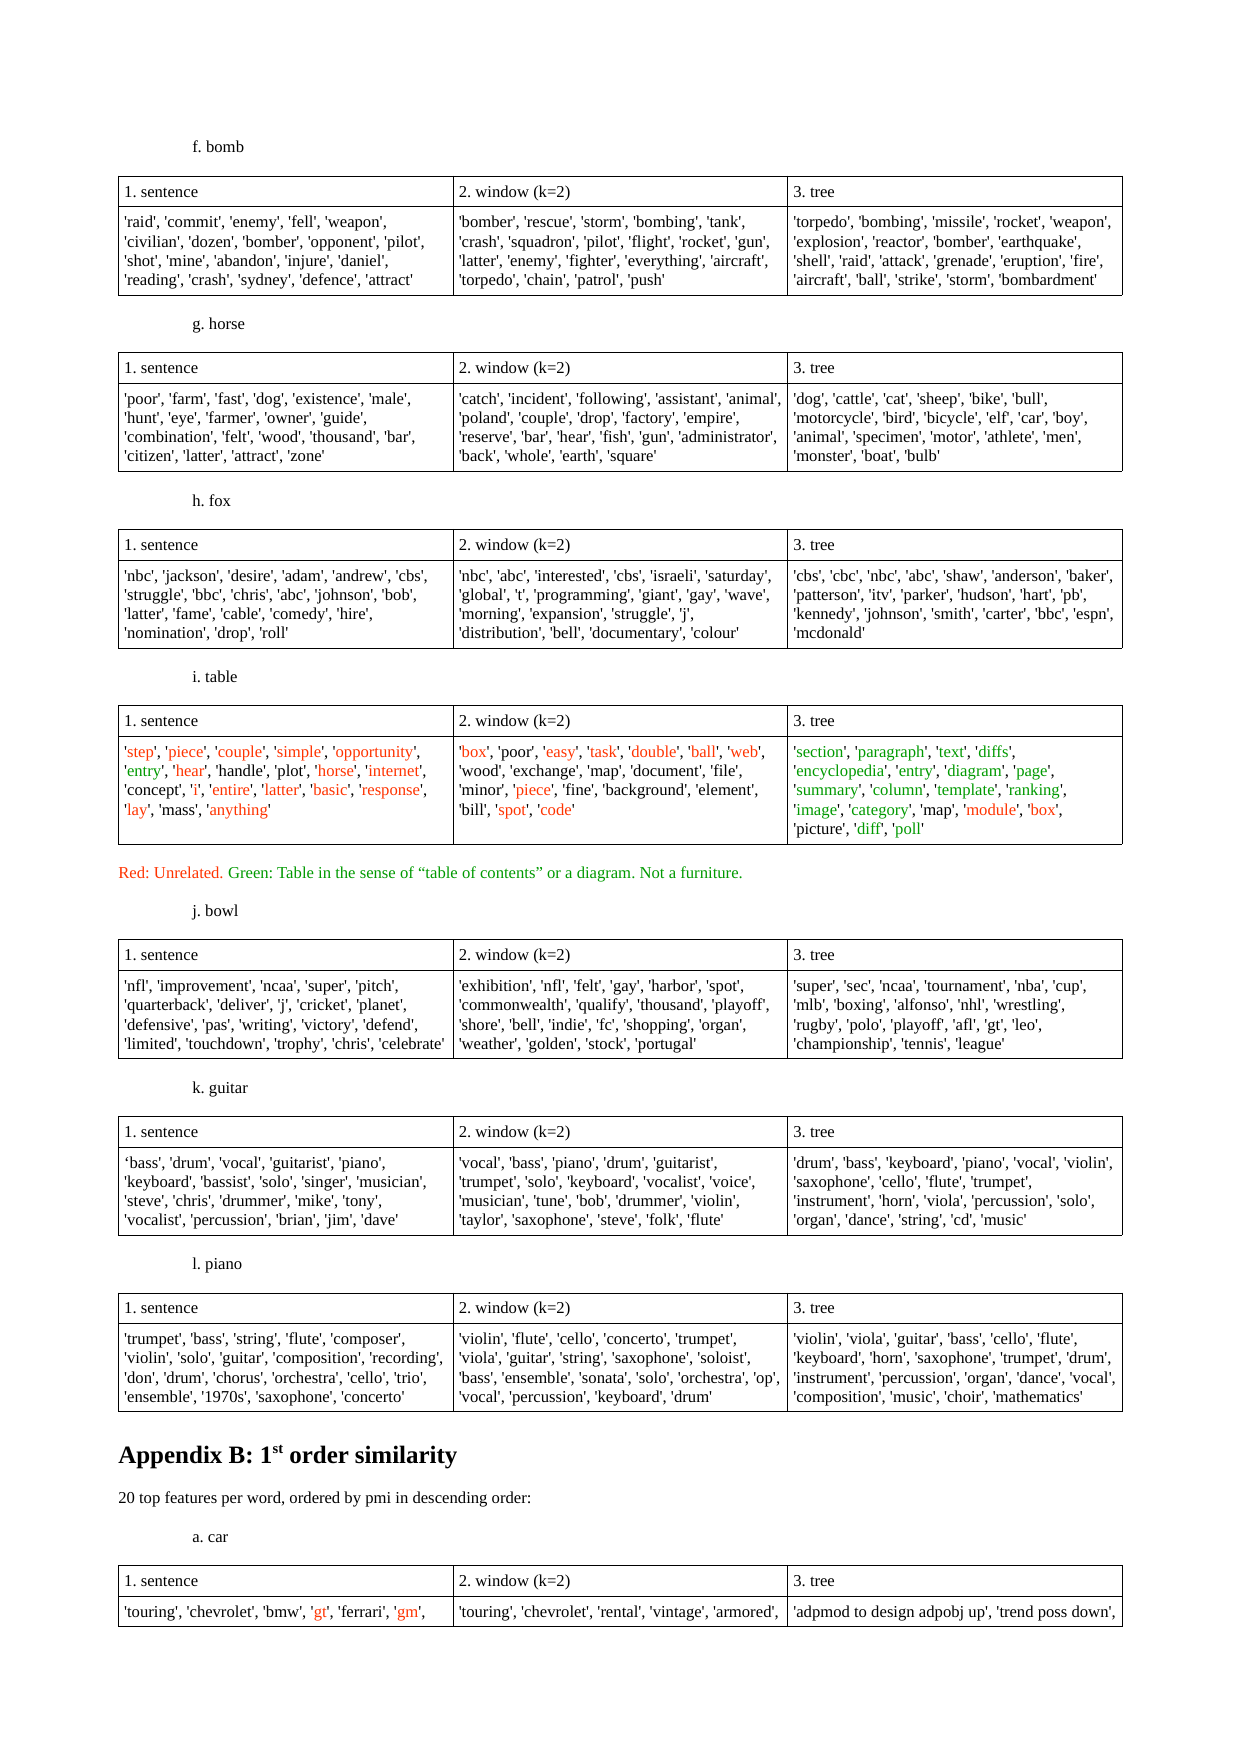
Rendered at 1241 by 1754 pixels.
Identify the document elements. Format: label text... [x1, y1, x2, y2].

table_cell 'poor', 'farm', 'fast', 'dog', 'existence', 'male', 'hunt', 'eye', 'farmer', 'owner', 'guide', 'combination', 'felt', 'wood', 'thousand', 'bar', 'citizen', 'latter', 'attract', 'zone' [119, 384, 453, 471]
table_cell 'cbs', 'cbc', 'nbc', 'abc', 'shaw', 'anderson', 'baker', 'patterson', 'itv', 'parker', 'hudson', 'hart', 'pb', 'kennedy', 'johnson', 'smith', 'carter', 'bbc', 'espn', 'mcdonald' [788, 561, 1122, 648]
table_cell 'touring', 'chevrolet', 'rental', 'vintage', 'armored', [454, 1597, 787, 1626]
table_header 1. sentence [119, 530, 453, 559]
table_header 3. tree [788, 1566, 1122, 1596]
table_header 3. tree [788, 1294, 1122, 1323]
table_header 2. window (k=2) [454, 530, 787, 559]
text i. table [118, 667, 1122, 686]
table_cell 'section', 'paragraph', 'text', 'diffs', 'encyclopedia', 'entry', 'diagram', 'page', 'summary', 'column', 'template', 'ranking', 'image', 'category', 'map', 'module', 'box', 'picture', 'diff', 'poll' [788, 737, 1122, 843]
text h. fox [118, 490, 1122, 509]
table_header 2. window (k=2) [454, 353, 787, 383]
table_header 3. tree [788, 1117, 1122, 1147]
table_header 2. window (k=2) [454, 706, 787, 736]
table_cell 'drum', 'bass', 'keyboard', 'piano', 'vocal', 'violin', 'saxophone', 'cello', 'flute', 'trumpet', 'instrument', 'horn', 'viola', 'percussion', 'solo', 'organ', 'dance', 'string', 'cd', 'music' [788, 1148, 1122, 1235]
table_cell 'nbc', 'abc', 'interested', 'cbs', 'israeli', 'saturday', 'global', 't', 'programming', 'giant', 'gay', 'wave', 'morning', 'expansion', 'struggle', 'j', 'distribution', 'bell', 'documentary', 'colour' [454, 561, 787, 648]
table_header 2. window (k=2) [454, 1566, 787, 1596]
table_cell 'nbc', 'jackson', 'desire', 'adam', 'andrew', 'cbs', 'struggle', 'bbc', 'chris', 'abc', 'johnson', 'bob', 'latter', 'fame', 'cable', 'comedy', 'hire', 'nomination', 'drop', 'roll' [119, 561, 453, 648]
table_cell 'nfl', 'improvement', 'ncaa', 'super', 'pitch', 'quarterback', 'deliver', 'j', 'cricket', 'planet', 'defensive', 'pas', 'writing', 'victory', 'defend', 'limited', 'touchdown', 'trophy', 'chris', 'celebrate' [119, 971, 453, 1058]
table_cell 'adpmod to design adpobj up', 'trend poss down', [788, 1597, 1122, 1626]
text j. bowl [118, 901, 1122, 920]
table_cell 'touring', 'chevrolet', 'bmw', 'gt', 'ferrari', 'gm', [119, 1597, 453, 1626]
table_header 3. tree [788, 177, 1122, 206]
text a. car [118, 1527, 1122, 1546]
table_header 1. sentence [119, 353, 453, 383]
table_header 1. sentence [119, 706, 453, 736]
table_cell 'violin', 'viola', 'guitar', 'bass', 'cello', 'flute', 'keyboard', 'horn', 'saxophone', 'trumpet', 'drum', 'instrument', 'percussion', 'organ', 'dance', 'vocal', 'composition', 'music', 'choir', 'mathematics' [788, 1324, 1122, 1411]
table_header 2. window (k=2) [454, 1117, 787, 1147]
table_header 1. sentence [119, 1117, 453, 1147]
table_cell 'box', 'poor', 'easy', 'task', 'double', 'ball', 'web', 'wood', 'exchange', 'map', 'document', 'file', 'minor', 'piece', 'fine', 'background', 'element', 'bill', 'spot', 'code' [454, 737, 787, 843]
table_header 3. tree [788, 706, 1122, 736]
table_header 3. tree [788, 530, 1122, 559]
table_header 1. sentence [119, 940, 453, 970]
table_cell 'exhibition', 'nfl', 'felt', 'gay', 'harbor', 'spot', 'commonwealth', 'qualify', 'thousand', 'playoff', 'shore', 'bell', 'indie', 'fc', 'shopping', 'organ', 'weather', 'golden', 'stock', 'portugal' [454, 971, 787, 1058]
table_header 3. tree [788, 353, 1122, 383]
text Appendix B: 1st order similarity [118, 1440, 1122, 1469]
table_cell 'super', 'sec', 'ncaa', 'tournament', 'nba', 'cup', 'mlb', 'boxing', 'alfonso', 'nhl', 'wrestling', 'rugby', 'polo', 'playoff', 'afl', 'gt', 'leo', 'championship', 'tennis', 'league' [788, 971, 1122, 1058]
text f. bomb [118, 137, 1122, 156]
table_header 2. window (k=2) [454, 177, 787, 206]
table_cell 'bomber', 'rescue', 'storm', 'bombing', 'tank', 'crash', 'squadron', 'pilot', 'flight', 'rocket', 'gun', 'latter', 'enemy', 'fighter', 'everything', 'aircraft', 'torpedo', 'chain', 'patrol', 'push' [454, 207, 787, 294]
text l. piano [118, 1254, 1122, 1273]
table_header 1. sentence [119, 1294, 453, 1323]
table_header 2. window (k=2) [454, 1294, 787, 1323]
table_cell 'violin', 'flute', 'cello', 'concerto', 'trumpet', 'viola', 'guitar', 'string', 'saxophone', 'soloist', 'bass', 'ensemble', 'sonata', 'solo', 'orchestra', 'op', 'vocal', 'percussion', 'keyboard', 'drum' [454, 1324, 787, 1411]
table_header 1. sentence [119, 1566, 453, 1596]
table_cell 'catch', 'incident', 'following', 'assistant', 'animal', 'poland', 'couple', 'drop', 'factory', 'empire', 'reserve', 'bar', 'hear', 'fish', 'gun', 'administrator', 'back', 'whole', 'earth', 'square' [454, 384, 787, 471]
table_cell 'trumpet', 'bass', 'string', 'flute', 'composer', 'violin', 'solo', 'guitar', 'composition', 'recording', 'don', 'drum', 'chorus', 'orchestra', 'cello', 'trio', 'ensemble', '1970s', 'saxophone', 'concerto' [119, 1324, 453, 1411]
table_header 3. tree [788, 940, 1122, 970]
text 20 top features per word, ordered by pmi in descending order: [118, 1488, 1122, 1507]
table_cell 'vocal', 'bass', 'piano', 'drum', 'guitarist', 'trumpet', 'solo', 'keyboard', 'vocalist', 'voice', 'musician', 'tune', 'bob', 'drummer', 'violin', 'taylor', 'saxophone', 'steve', 'folk', 'flute' [454, 1148, 787, 1235]
table_cell ‘bass', 'drum', 'vocal', 'guitarist', 'piano', 'keyboard', 'bassist', 'solo', 'singer', 'musician', 'steve', 'chris', 'drummer', 'mike', 'tony', 'vocalist', 'percussion', 'brian', 'jim', 'dave' [119, 1148, 453, 1235]
table_header 1. sentence [119, 177, 453, 206]
text g. horse [118, 314, 1122, 333]
table_cell 'dog', 'cattle', 'cat', 'sheep', 'bike', 'bull', 'motorcycle', 'bird', 'bicycle', 'elf', 'car', 'boy', 'animal', 'specimen', 'motor', 'athlete', 'men', 'monster', 'boat', 'bulb' [788, 384, 1122, 471]
text k. guitar [118, 1078, 1122, 1097]
table_header 2. window (k=2) [454, 940, 787, 970]
table_cell 'step', 'piece', 'couple', 'simple', 'opportunity', 'entry', 'hear', 'handle', 'plot', 'horse', 'internet', 'concept', 'i', 'entire', 'latter', 'basic', 'response', 'lay', 'mass', 'anything' [119, 737, 453, 843]
table_cell 'torpedo', 'bombing', 'missile', 'rocket', 'weapon', 'explosion', 'reactor', 'bomber', 'earthquake', 'shell', 'raid', 'attack', 'grenade', 'eruption', 'fire', 'aircraft', 'ball', 'strike', 'storm', 'bombardment' [788, 207, 1122, 294]
text Red: Unrelated. Green: Table in the sense of “table of contents” or a diagram. Not a furniture. [118, 863, 1122, 882]
table_cell 'raid', 'commit', 'enemy', 'fell', 'weapon', 'civilian', 'dozen', 'bomber', 'opponent', 'pilot', 'shot', 'mine', 'abandon', 'injure', 'daniel', 'reading', 'crash', 'sydney', 'defence', 'attract' [119, 207, 453, 294]
